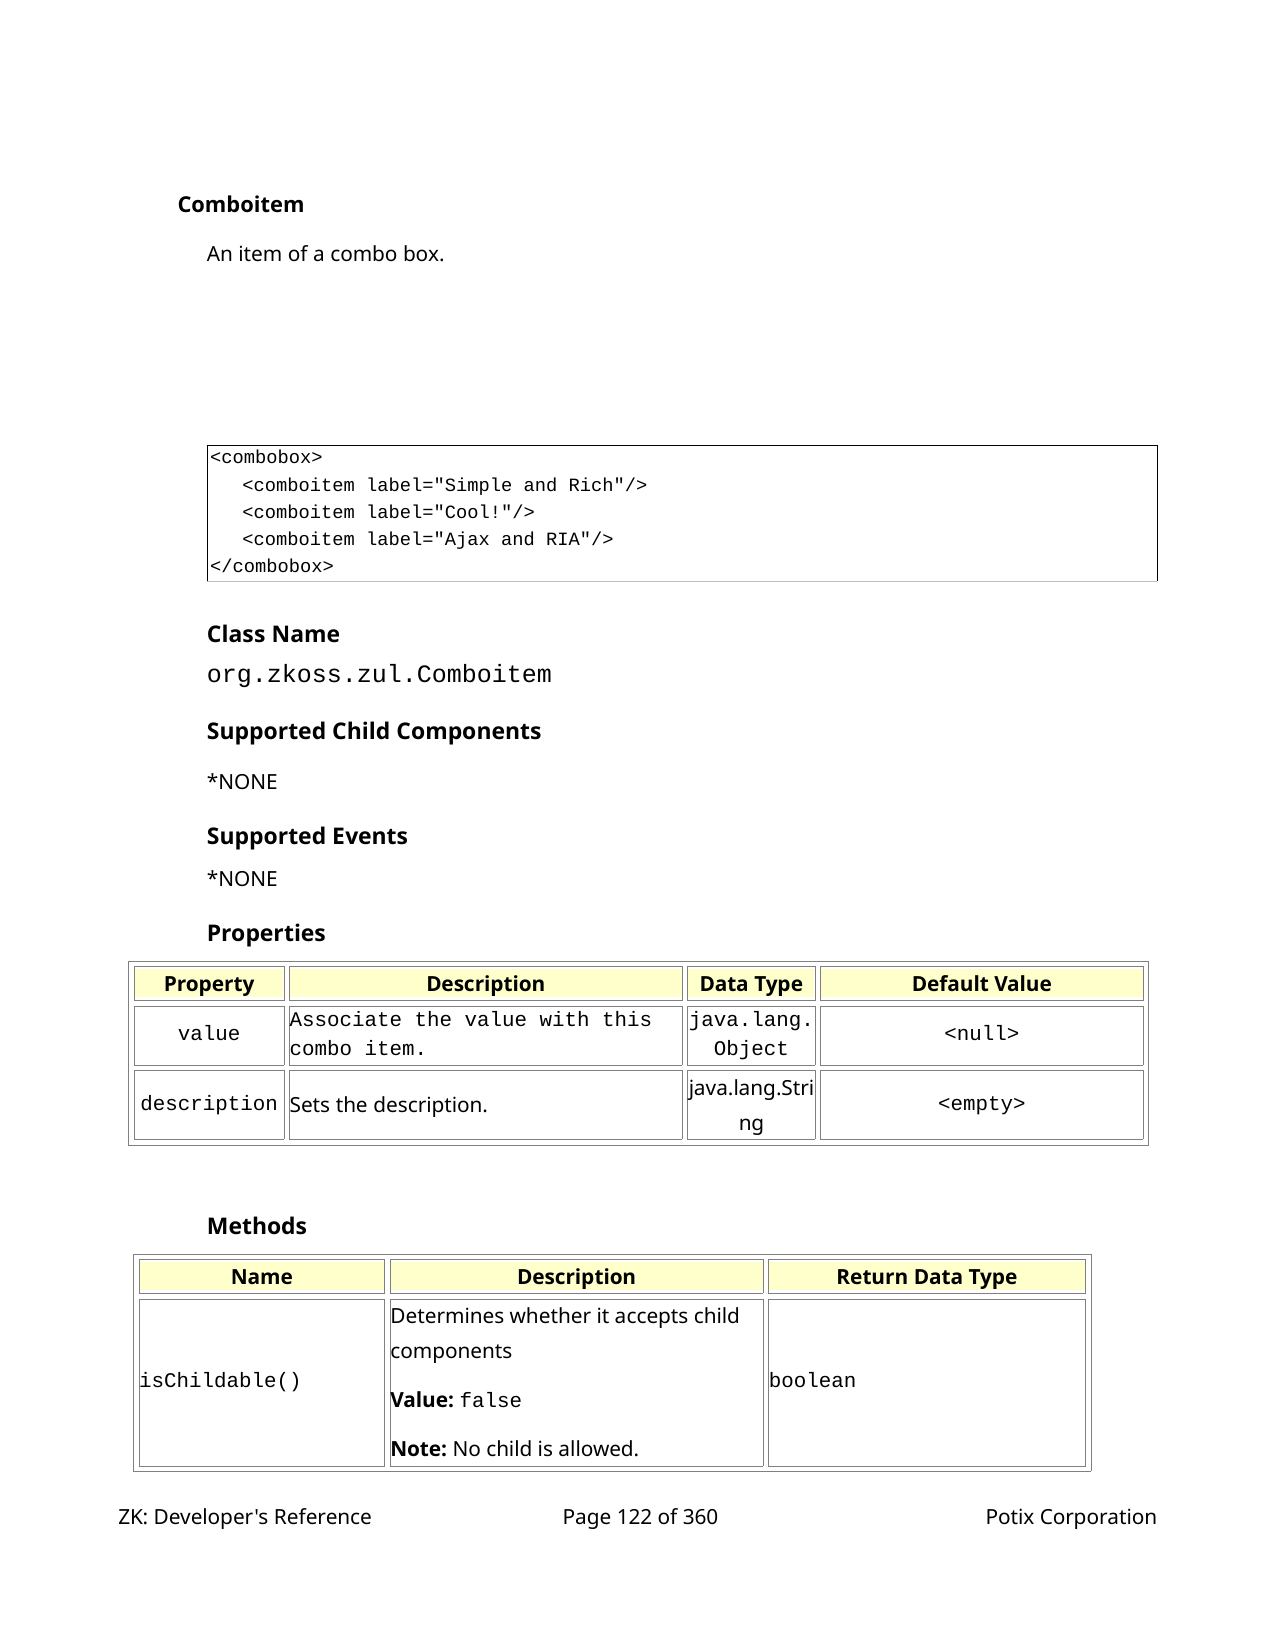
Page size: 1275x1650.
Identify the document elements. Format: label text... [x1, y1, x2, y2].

subtitle Supported Events [207, 820, 1157, 851]
table_cell Sets the description. [286, 1065, 685, 1139]
text *NONE [207, 864, 1157, 892]
table_cell description [131, 1065, 286, 1139]
subtitle Properties [207, 917, 1157, 948]
subtitle Comboitem [177, 189, 1157, 219]
text <comboitem label="Simple and Rich"/> [208, 473, 1157, 497]
table_cell Determines whether it accepts child components Value: false Note: No child is allowed. [387, 1293, 766, 1466]
text <comboitem label="Cool!"/> [208, 500, 1157, 524]
text <comboitem label="Ajax and RIA"/> [208, 527, 1157, 551]
table_header Name [136, 1255, 387, 1293]
subtitle Methods [207, 1210, 1157, 1241]
table_cell Associate the value with this combo item. [286, 1000, 685, 1064]
text org.zkoss.zul.Comboitem [207, 662, 1157, 690]
table_cell java.lang.Object [685, 1000, 817, 1064]
subtitle Supported Child Components [207, 715, 1157, 746]
table_header Description [286, 962, 685, 1000]
table_header Description [387, 1255, 766, 1293]
table_cell value [131, 1000, 286, 1064]
text An item of a combo box. [207, 239, 1157, 268]
table_cell <empty> [818, 1065, 1146, 1139]
table_cell <null> [818, 1000, 1146, 1064]
table_header Property [131, 962, 286, 1000]
table_cell boolean [766, 1293, 1088, 1466]
text *NONE [207, 767, 1157, 795]
table_cell isChildable() [136, 1293, 387, 1466]
table_cell java.lang.String [685, 1065, 817, 1139]
text <combobox> [208, 446, 1157, 470]
text </combobox> [208, 554, 1157, 581]
subtitle Class Name [207, 618, 1157, 649]
table_header Default Value [818, 962, 1146, 1000]
table_header Return Data Type [766, 1255, 1088, 1293]
table_header Data Type [685, 962, 817, 1000]
